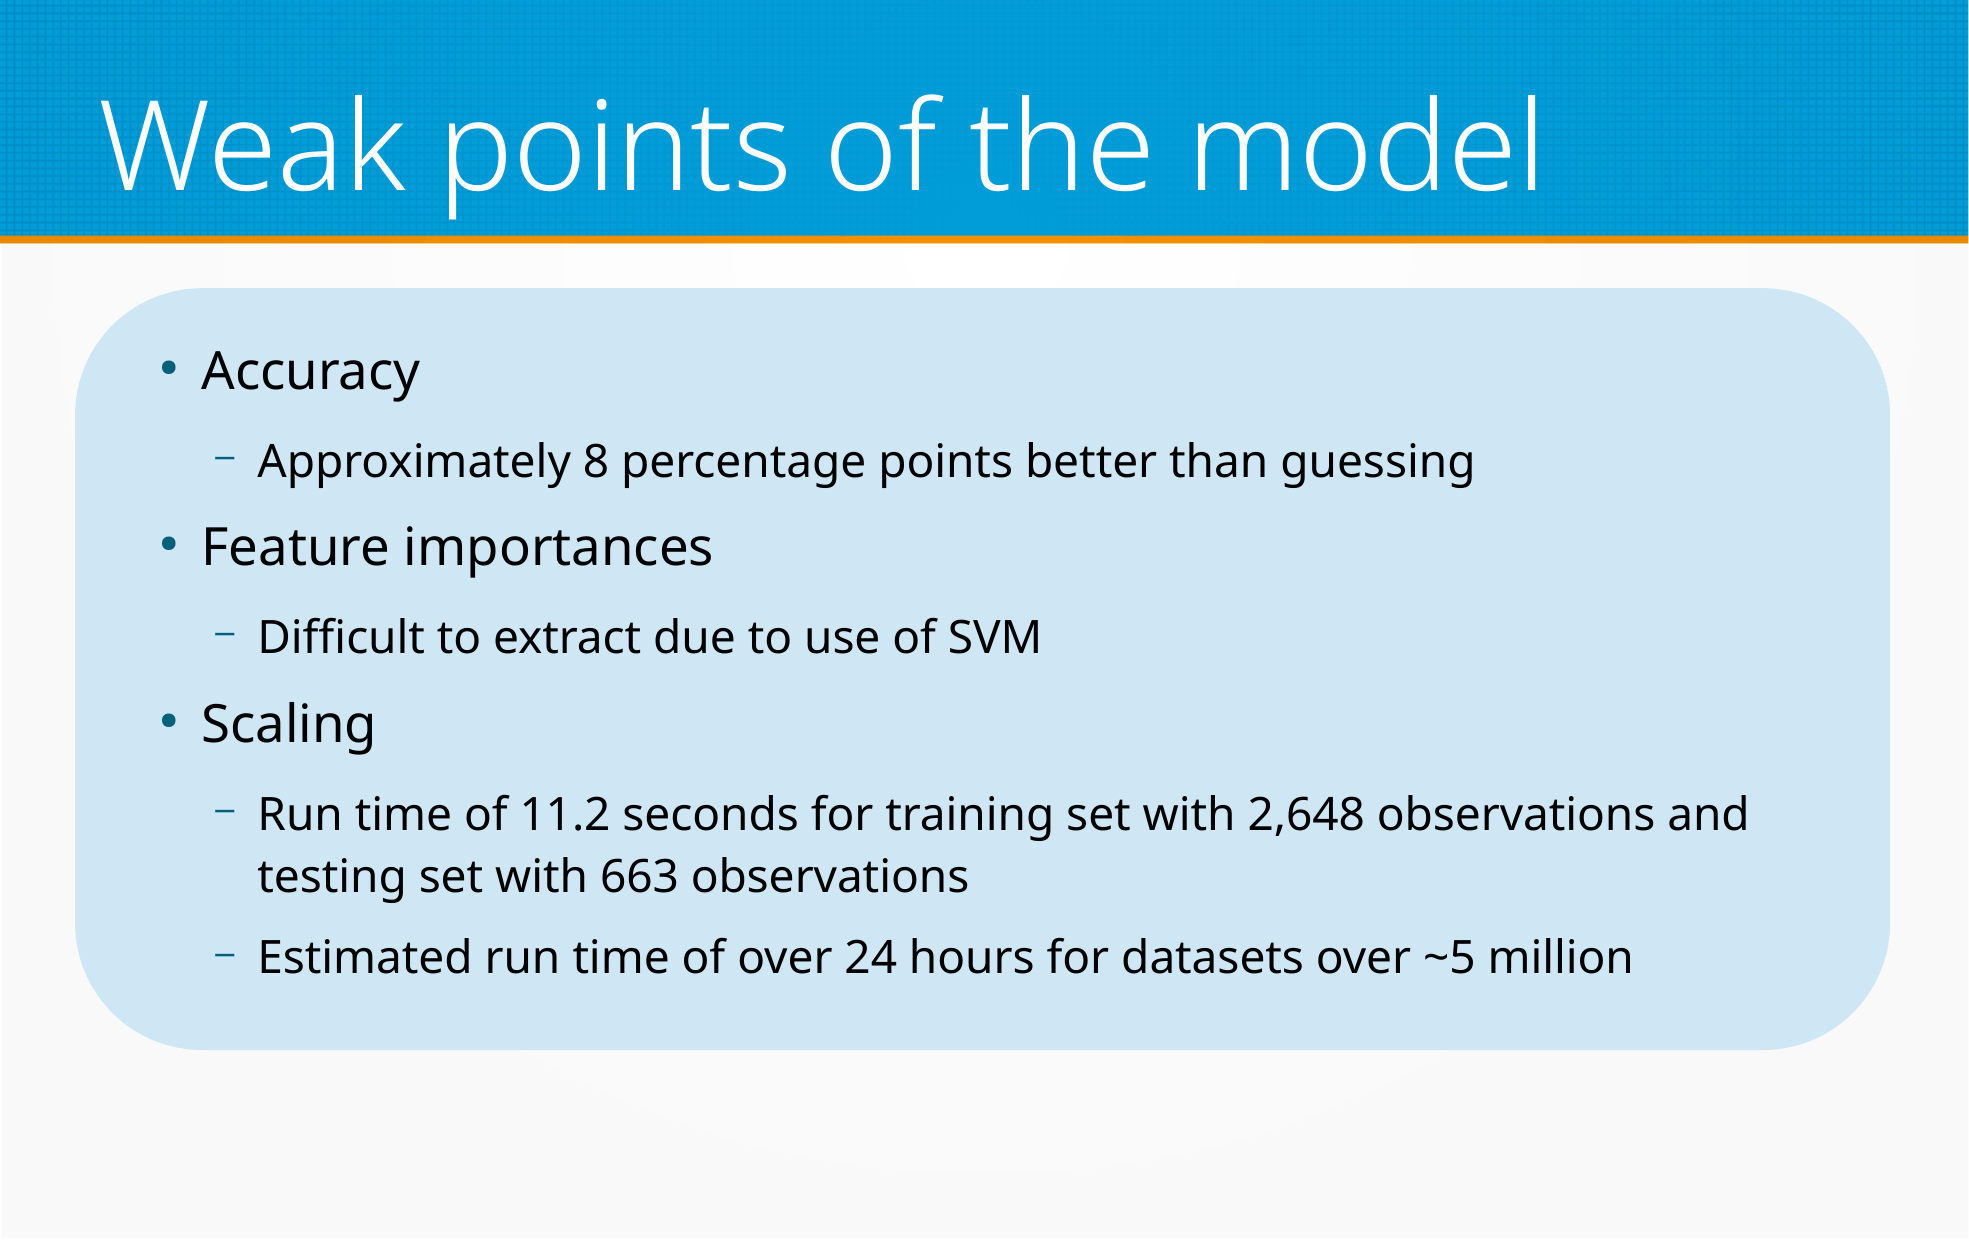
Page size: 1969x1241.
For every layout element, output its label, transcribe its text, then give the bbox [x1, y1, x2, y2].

list Accuracy Approximately 8 percentage points better than guessing Feature importances Difficult to extract due to use of SVM Scaling Run time of 11.2 seconds for training set with 2,648 observations and testing set with 663 observations Estimated run time of over 24 hours for datasets over ~5 million [145, 333, 1848, 994]
title Weak points of the model [98, 19, 1870, 227]
picture [0, 236, 1969, 1241]
text_box [75, 288, 1891, 1051]
